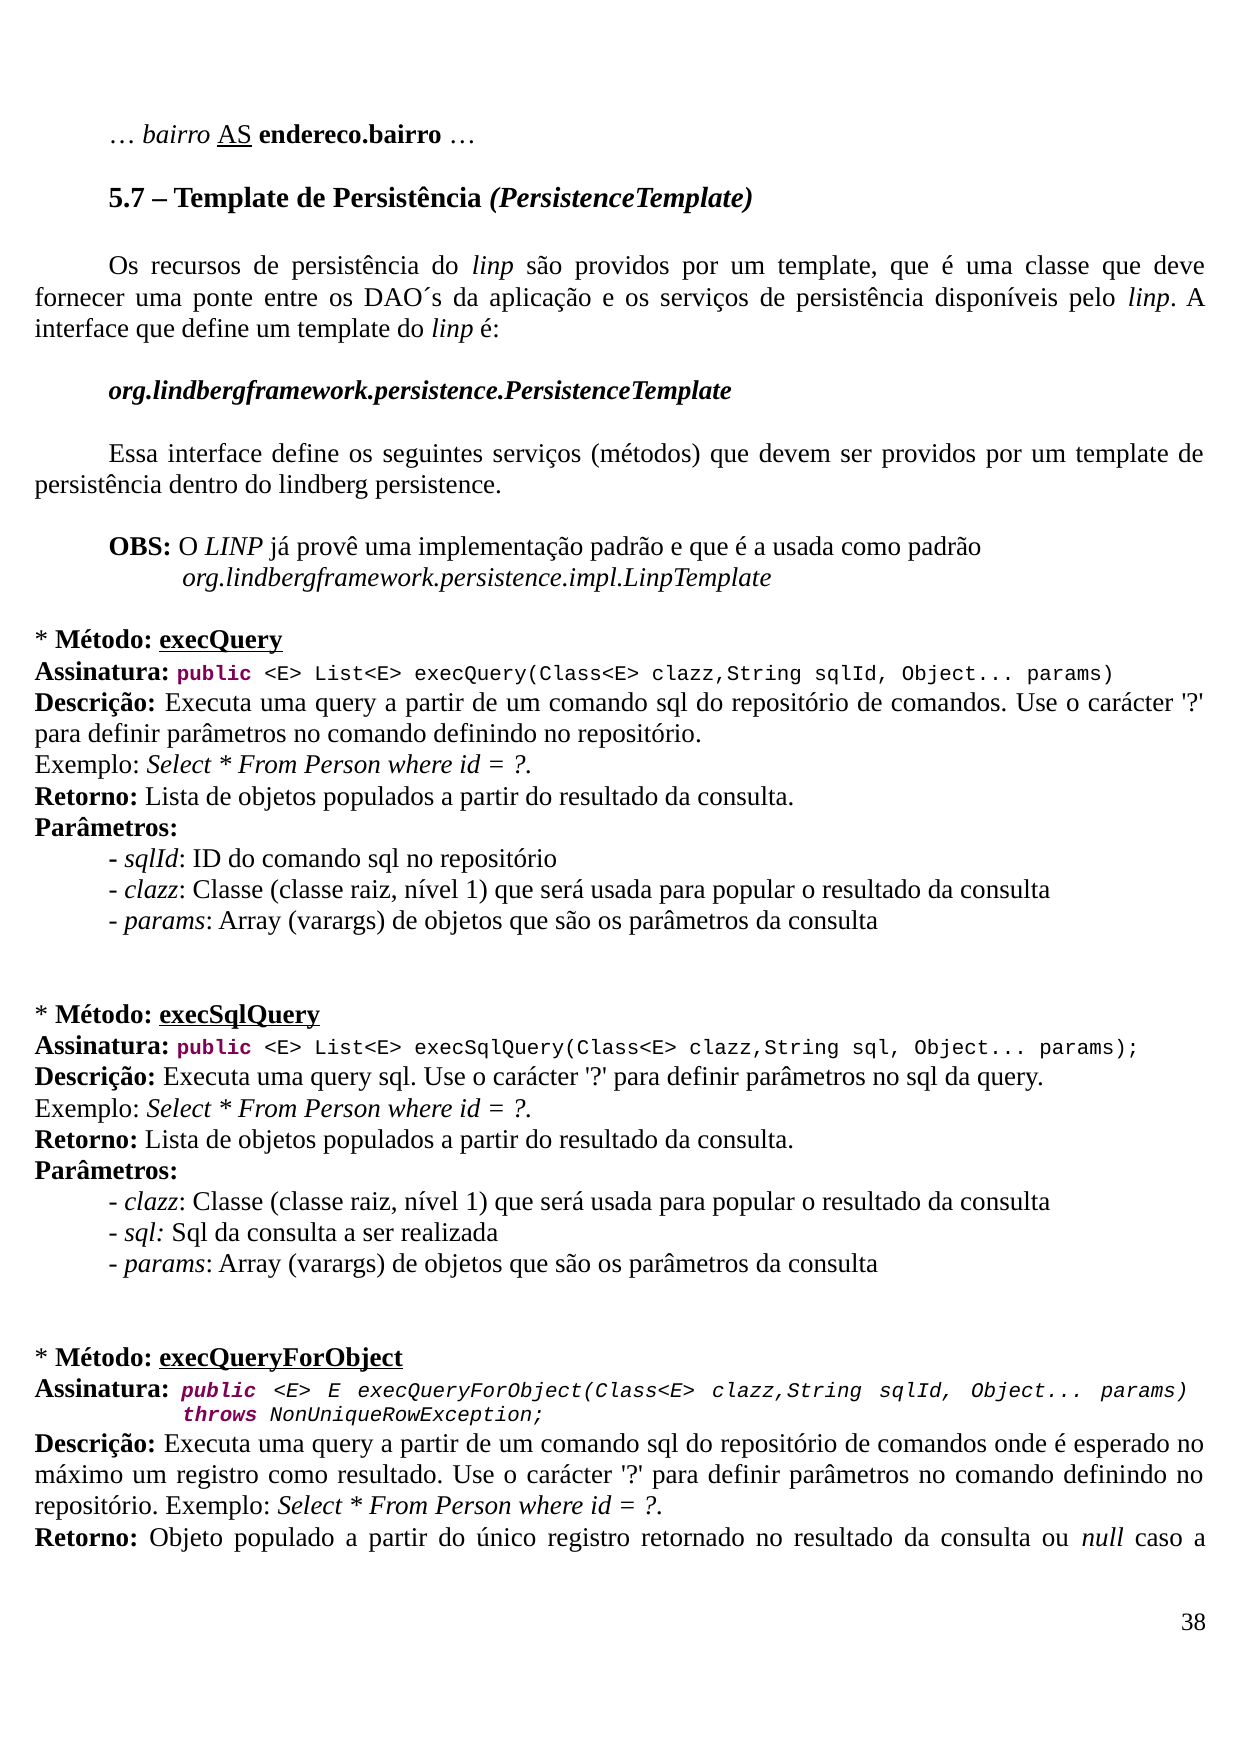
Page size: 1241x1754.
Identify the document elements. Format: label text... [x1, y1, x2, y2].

text OBS: O LINP já provê uma implementação padrão e que é a usada como padrão [34, 530, 1206, 561]
text Assinatura: public <E> List<E> execSqlQuery(Class<E> clazz,String sql, Object... params); [34, 1029, 1206, 1061]
text * Método: execSqlQuery [34, 998, 1206, 1029]
text org.lindbergframework.persistence.impl.LinpTemplate [34, 561, 1206, 592]
text - clazz: Classe (classe raiz, nível 1) que será usada para popular o resultado da consulta [34, 1185, 1206, 1216]
text Descrição: Executa uma query sql. Use o carácter '?' para definir parâmetros no sql da query. [34, 1061, 1206, 1092]
text Assinatura: public <E> List<E> execQuery(Class<E> clazz,String sqlId, Object... params) [34, 655, 1206, 686]
text … bairro AS endereco.bairro … [34, 118, 1206, 149]
text Descrição: Executa uma query a partir de um comando sql do repositório de comandos. Use o carácter '?' para definir parâmetros no comando definindo no repositório. [34, 686, 1206, 749]
text Parâmetros: [34, 1154, 1206, 1185]
text org.lindbergframework.persistence.PersistenceTemplate [34, 374, 1206, 406]
text - params: Array (varargs) de objetos que são os parâmetros da consulta [34, 904, 1206, 936]
text Retorno: Objeto populado a partir do único registro retornado no resultado da consulta ou null caso a [34, 1521, 1206, 1552]
text Exemplo: Select * From Person where id = ?. [34, 749, 1206, 780]
text - sql: Sql da consulta a ser realizada [34, 1216, 1206, 1247]
text 5.7 – Template de Persistência (PersistenceTemplate) [34, 180, 1206, 214]
text Descrição: Executa uma query a partir de um comando sql do repositório de comandos onde é esperado no máximo um registro como resultado. Use o carácter '?' para definir parâmetros no comando definindo no repositório. Exemplo: Select * From Person where id = ?. [34, 1427, 1206, 1521]
text - sqlId: ID do comando sql no repositório [34, 842, 1206, 873]
text - clazz: Classe (classe raiz, nível 1) que será usada para popular o resultado da consulta [34, 873, 1206, 904]
text Exemplo: Select * From Person where id = ?. [34, 1092, 1206, 1123]
text * Método: execQuery [34, 624, 1206, 655]
text Assinatura: public <E> E execQueryForObject(Class<E> clazz,String sqlId, Object... params) throws NonUniqueRowException; [34, 1372, 1206, 1427]
text * Método: execQueryForObject [34, 1341, 1206, 1372]
text Os recursos de persistência do linp são providos por um template, que é uma classe que deve fornecer uma ponte entre os DAO´s da aplicação e os serviços de persistência disponíveis pelo linp. A interface que define um template do linp é: [34, 247, 1206, 343]
text - params: Array (varargs) de objetos que são os parâmetros da consulta [34, 1247, 1206, 1278]
text Essa interface define os seguintes serviços (métodos) que devem ser providos por um template de persistência dentro do lindberg persistence. [34, 437, 1206, 499]
text Retorno: Lista de objetos populados a partir do resultado da consulta. [34, 1123, 1206, 1154]
text Retorno: Lista de objetos populados a partir do resultado da consulta. [34, 780, 1206, 811]
text Parâmetros: [34, 811, 1206, 842]
